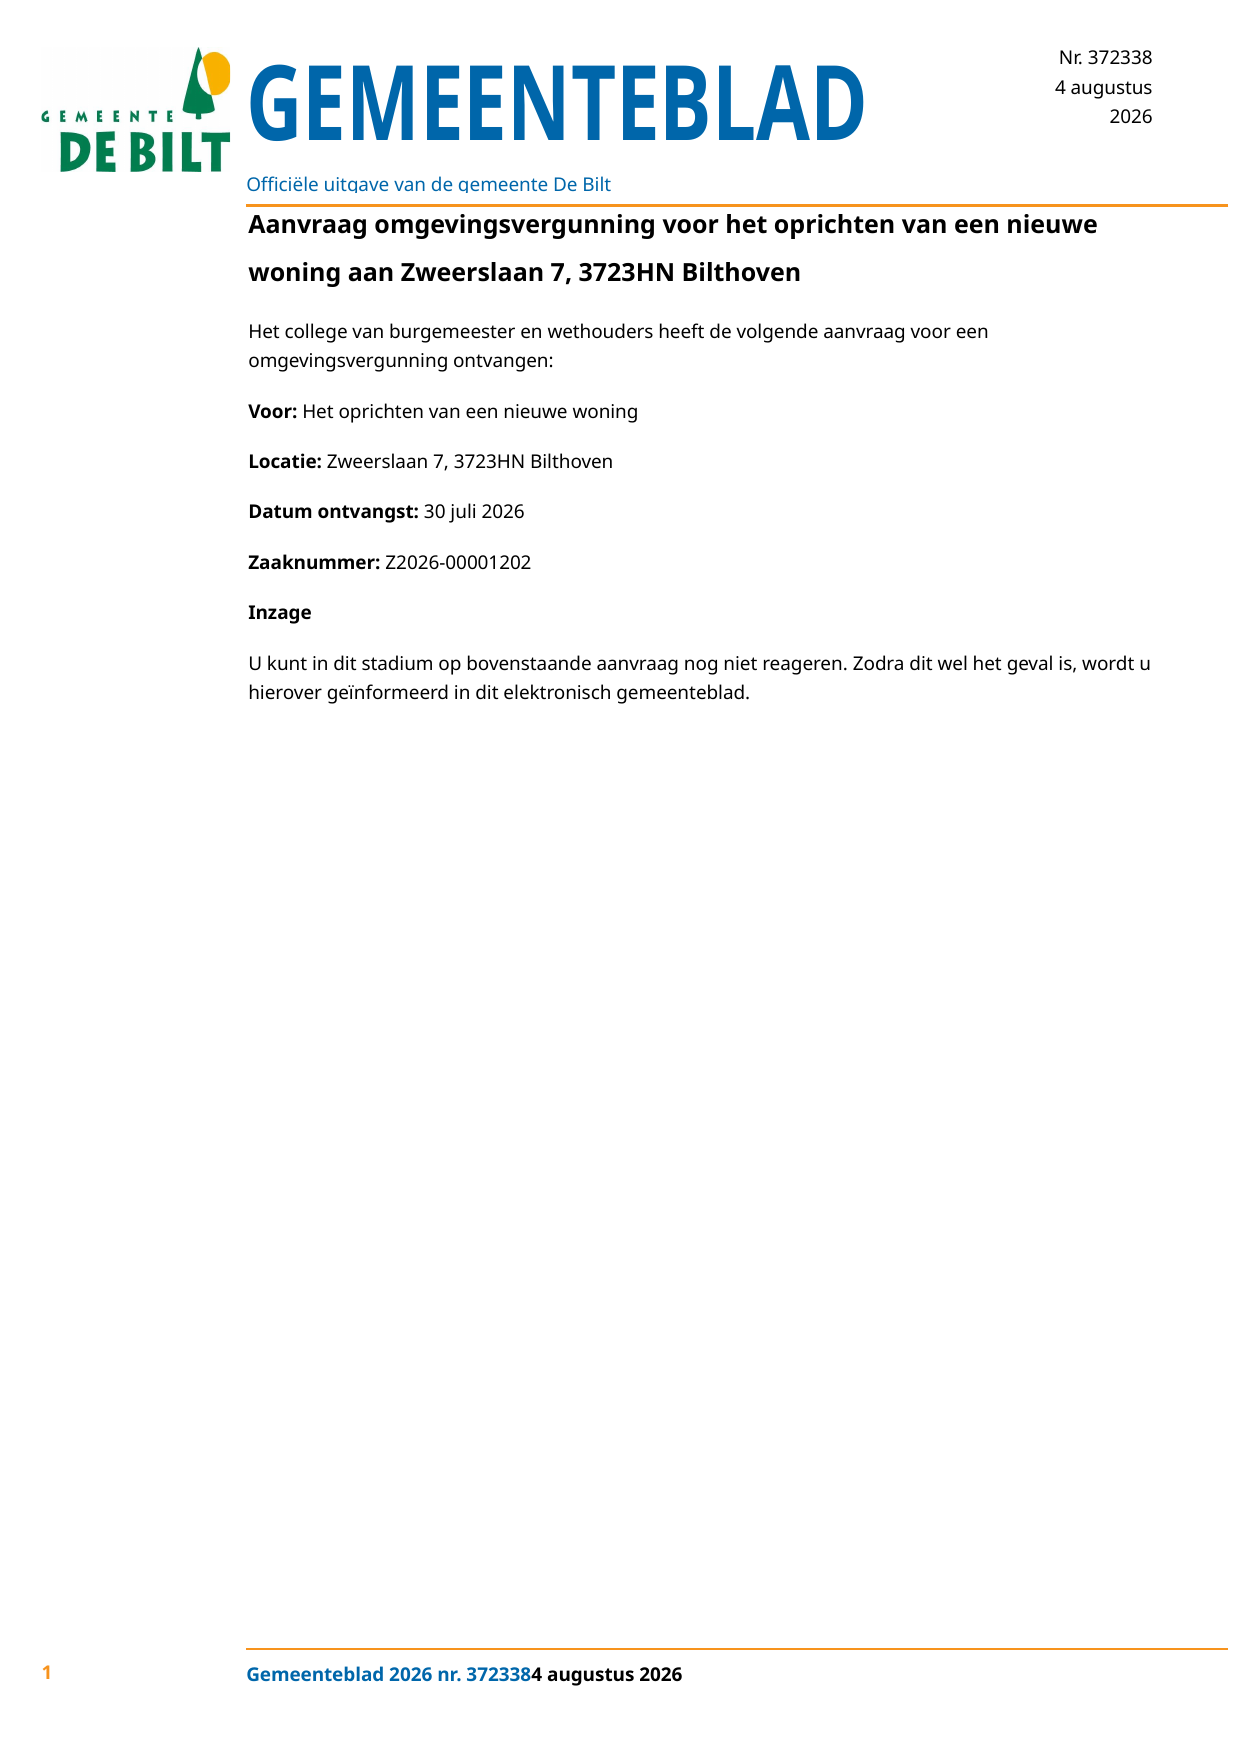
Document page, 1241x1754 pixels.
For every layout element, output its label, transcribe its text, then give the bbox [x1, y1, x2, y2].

text Zaaknummer: Z2026-00001202 [248, 549, 1152, 575]
text Voor: Het oprichten van een nieuwe woning [248, 398, 1152, 424]
text U kunt in dit stadium op bovenstaande aanvraag nog niet reageren. Zodra dit wel het geval is, wordt u hierover geïnformeerd in dit elektronisch gemeenteblad. [248, 650, 1152, 705]
picture [41, 47, 231, 172]
text Het college van burgemeester en wethouders heeft de volgende aanvraag voor een omgevingsvergunning ontvangen: [248, 318, 1152, 373]
text Inzage [248, 599, 1152, 625]
text Aanvraag omgevingsvergunning voor het oprichten van een nieuwe woning aan Zweerslaan 7, 3723HN Bilthoven [248, 207, 1152, 288]
text Locatie: Zweerslaan 7, 3723HN Bilthoven [248, 448, 1152, 474]
text Datum ontvangst: 30 juli 2026 [248, 499, 1152, 524]
